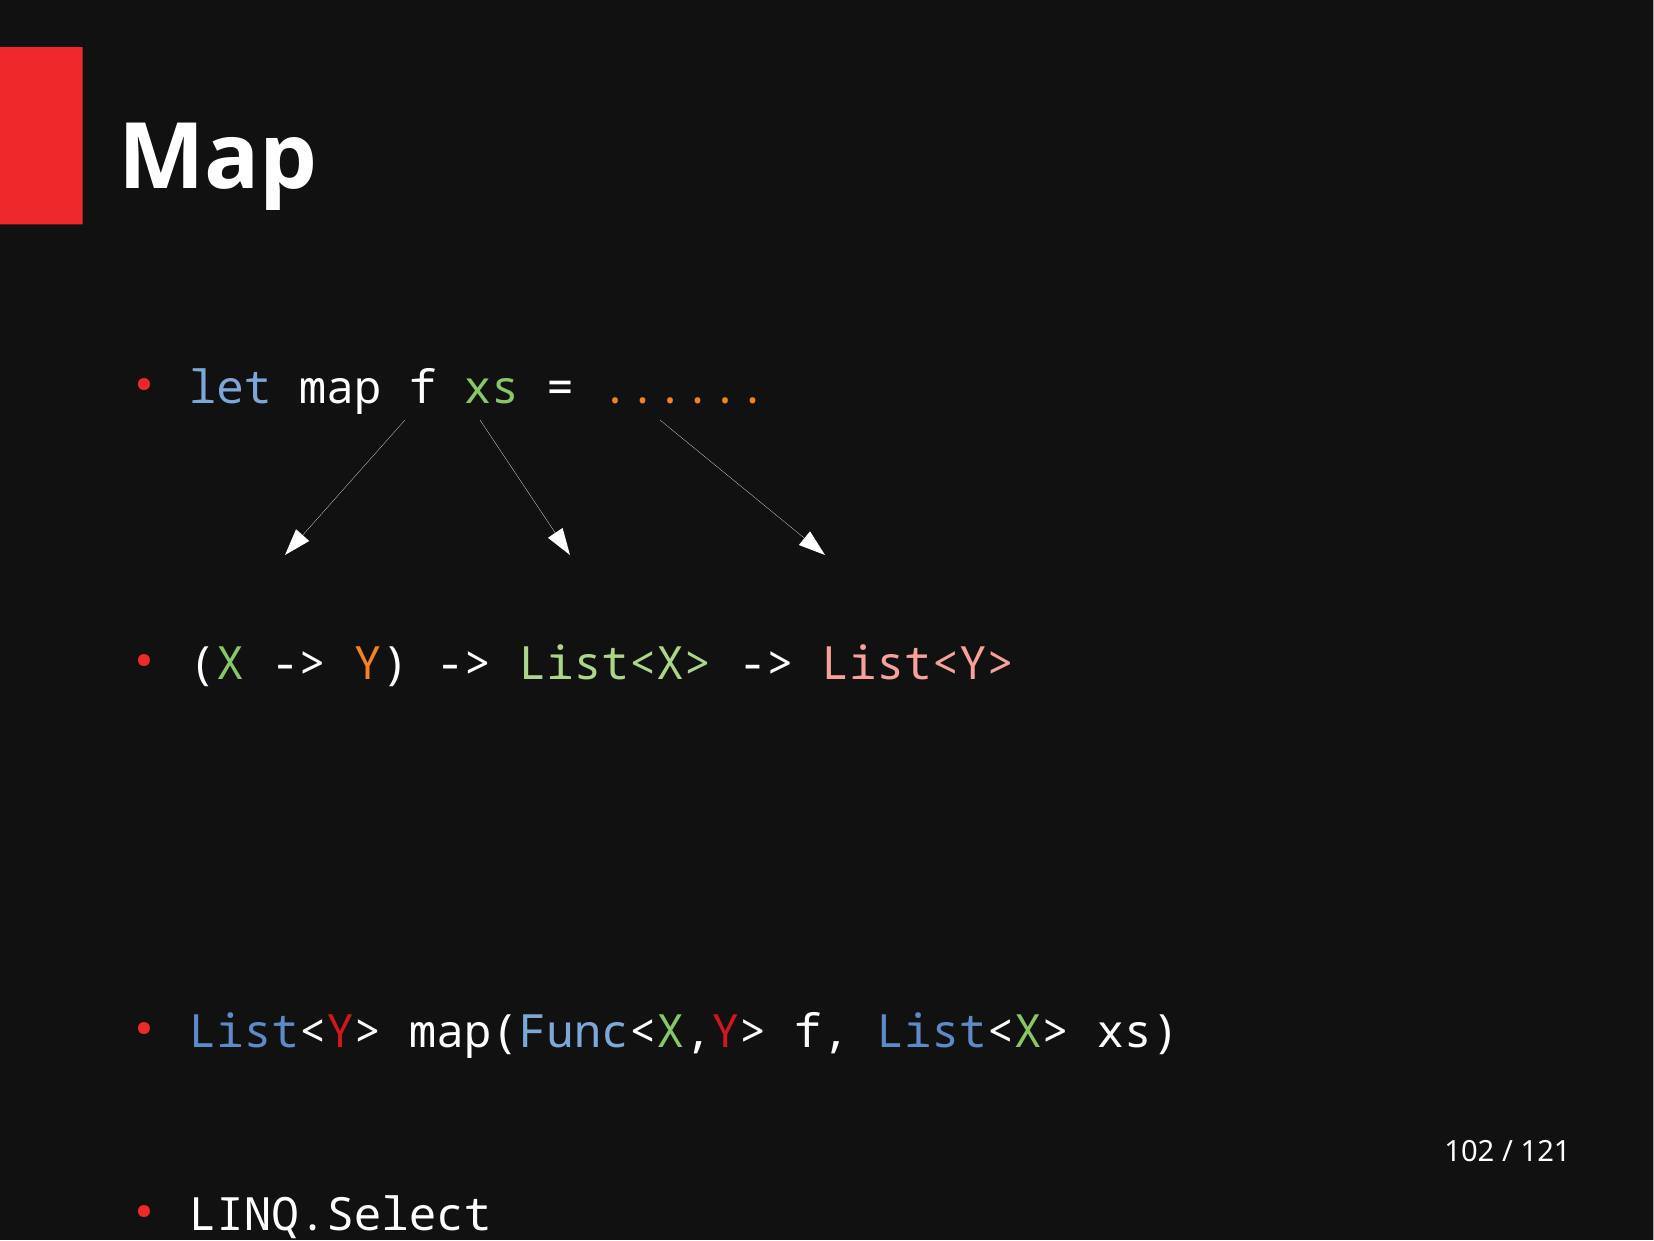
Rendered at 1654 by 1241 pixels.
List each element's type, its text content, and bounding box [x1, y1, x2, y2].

list let map f xs = ...... (X -> Y) -> List<X> -> List<Y> List<Y> map(Func<X,Y> f, List<X> xs) LINQ.Select [118, 354, 1536, 1074]
title Map [118, 49, 1571, 257]
